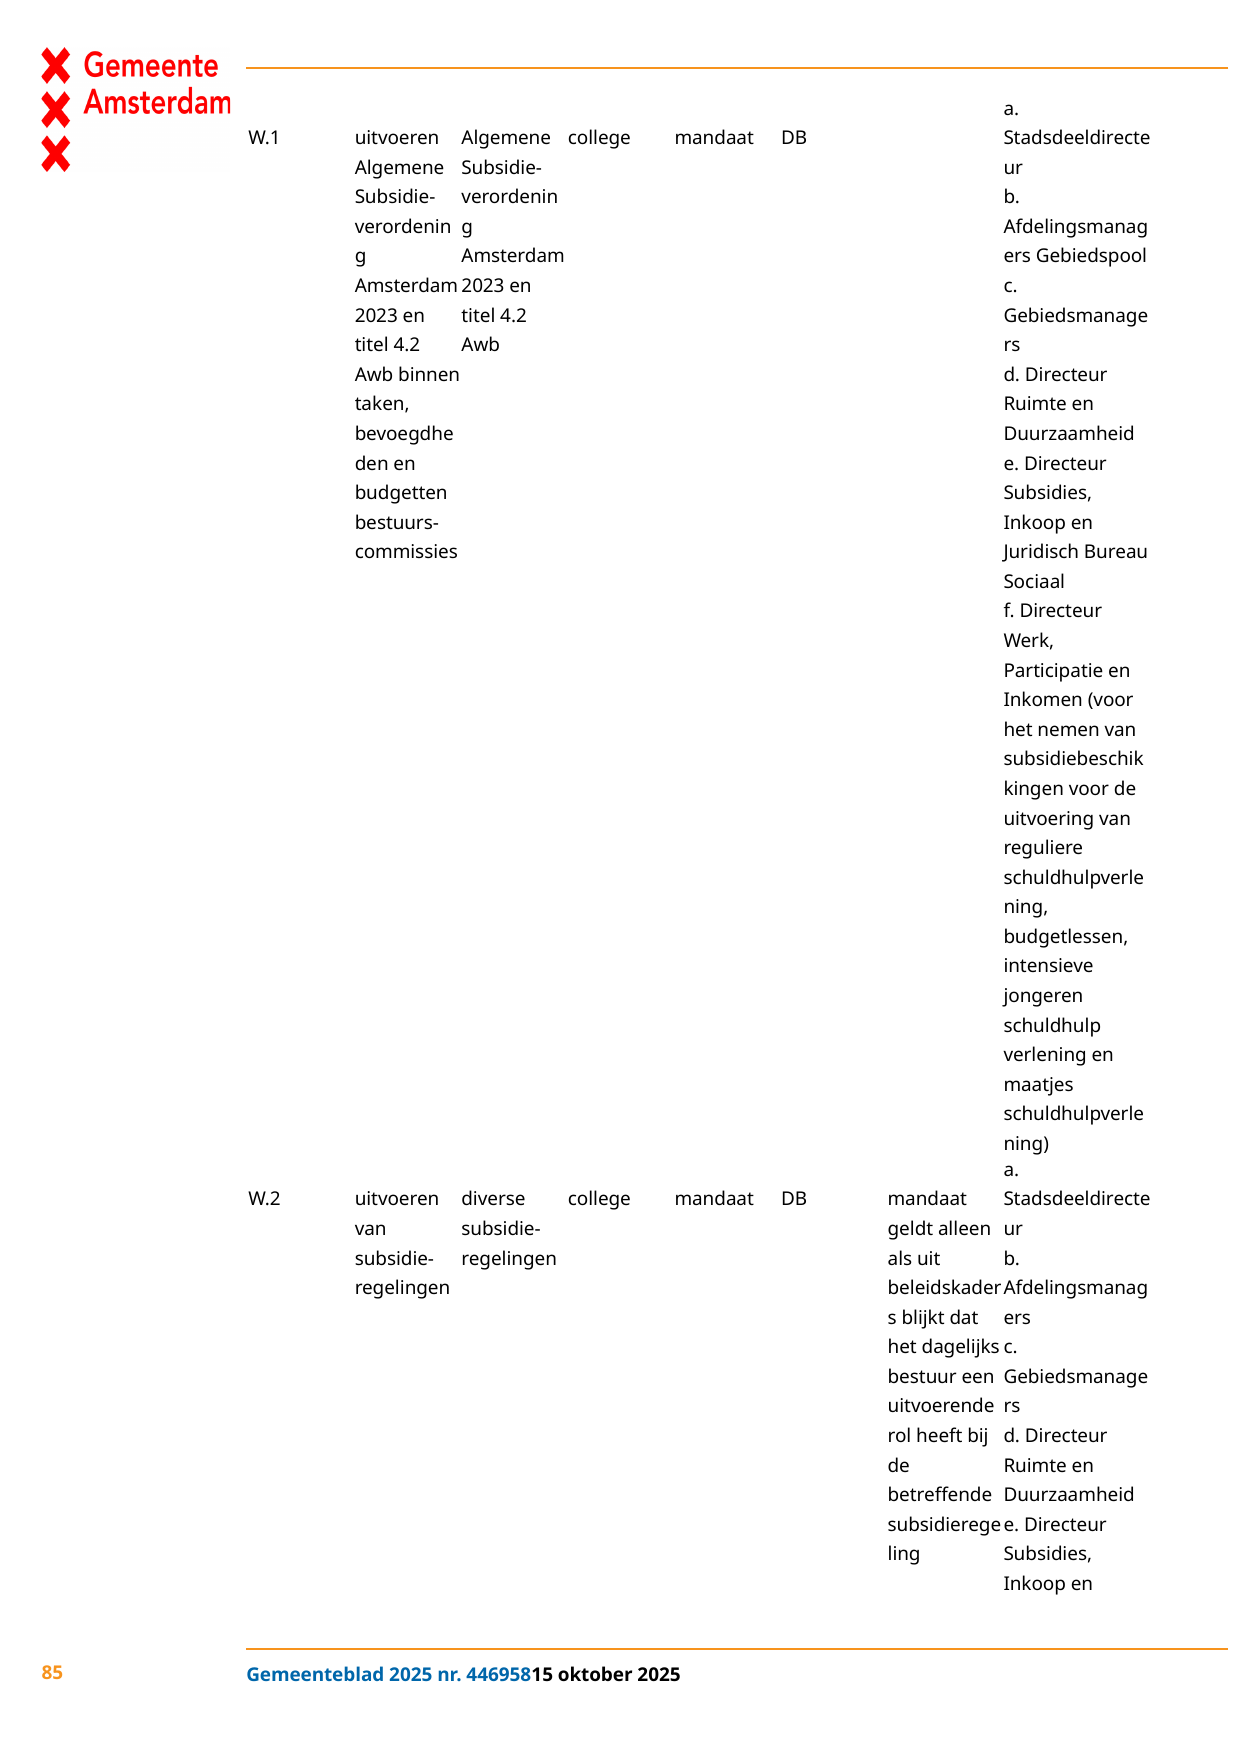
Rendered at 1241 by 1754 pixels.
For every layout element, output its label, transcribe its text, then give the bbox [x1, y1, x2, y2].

table_cell DB [781, 1156, 887, 1596]
table_cell mandaat [674, 1156, 781, 1596]
table_cell uitvoeren van subsidie-regelingen [355, 1156, 461, 1596]
table_cell a. Stadsdeeldirecteur b. Afdelingsmanagers c. Gebiedsmanagers d. Directeur Ruimte en Duurzaamheid e. Directeur Subsidies, Inkoop en [1003, 1156, 1152, 1596]
table_cell W.1 [248, 95, 354, 1156]
table_cell diverse subsidie-regelingen [461, 1156, 568, 1596]
table_cell a. Stadsdeeldirecteur b. Afdelingsmanagers Gebiedspool c. Gebiedsmanagers d. Directeur Ruimte en Duurzaamheid e. Directeur Subsidies, Inkoop en Juridisch Bureau Sociaal f. Directeur Werk, Participatie en Inkomen (voor het nemen van subsidiebeschikkingen voor de uitvoering van reguliere schuldhulpverlening, budgetlessen, intensieve jongeren schuldhulp verlening en maatjes schuldhulpverlening) [1003, 95, 1152, 1156]
table_cell college [568, 95, 674, 1156]
picture [41, 47, 231, 172]
table_cell W.2 [248, 1156, 354, 1596]
table_cell DB [781, 95, 887, 1156]
table_cell mandaat geldt alleen als uit beleidskaders blijkt dat het dagelijks bestuur een uitvoerende rol heeft bij de betreffende subsidieregeling [888, 1156, 1003, 1596]
table_cell uitvoeren Algemene Subsidie-verordening Amsterdam 2023 en titel 4.2 Awb binnen taken, bevoegdheden en budgetten bestuurs-commissies [355, 95, 461, 1156]
table_cell Algemene Subsidie-verordening Amsterdam 2023 en titel 4.2 Awb [461, 95, 568, 1156]
table_cell mandaat [674, 95, 781, 1156]
table_cell [888, 95, 1003, 1156]
table_cell college [568, 1156, 674, 1596]
